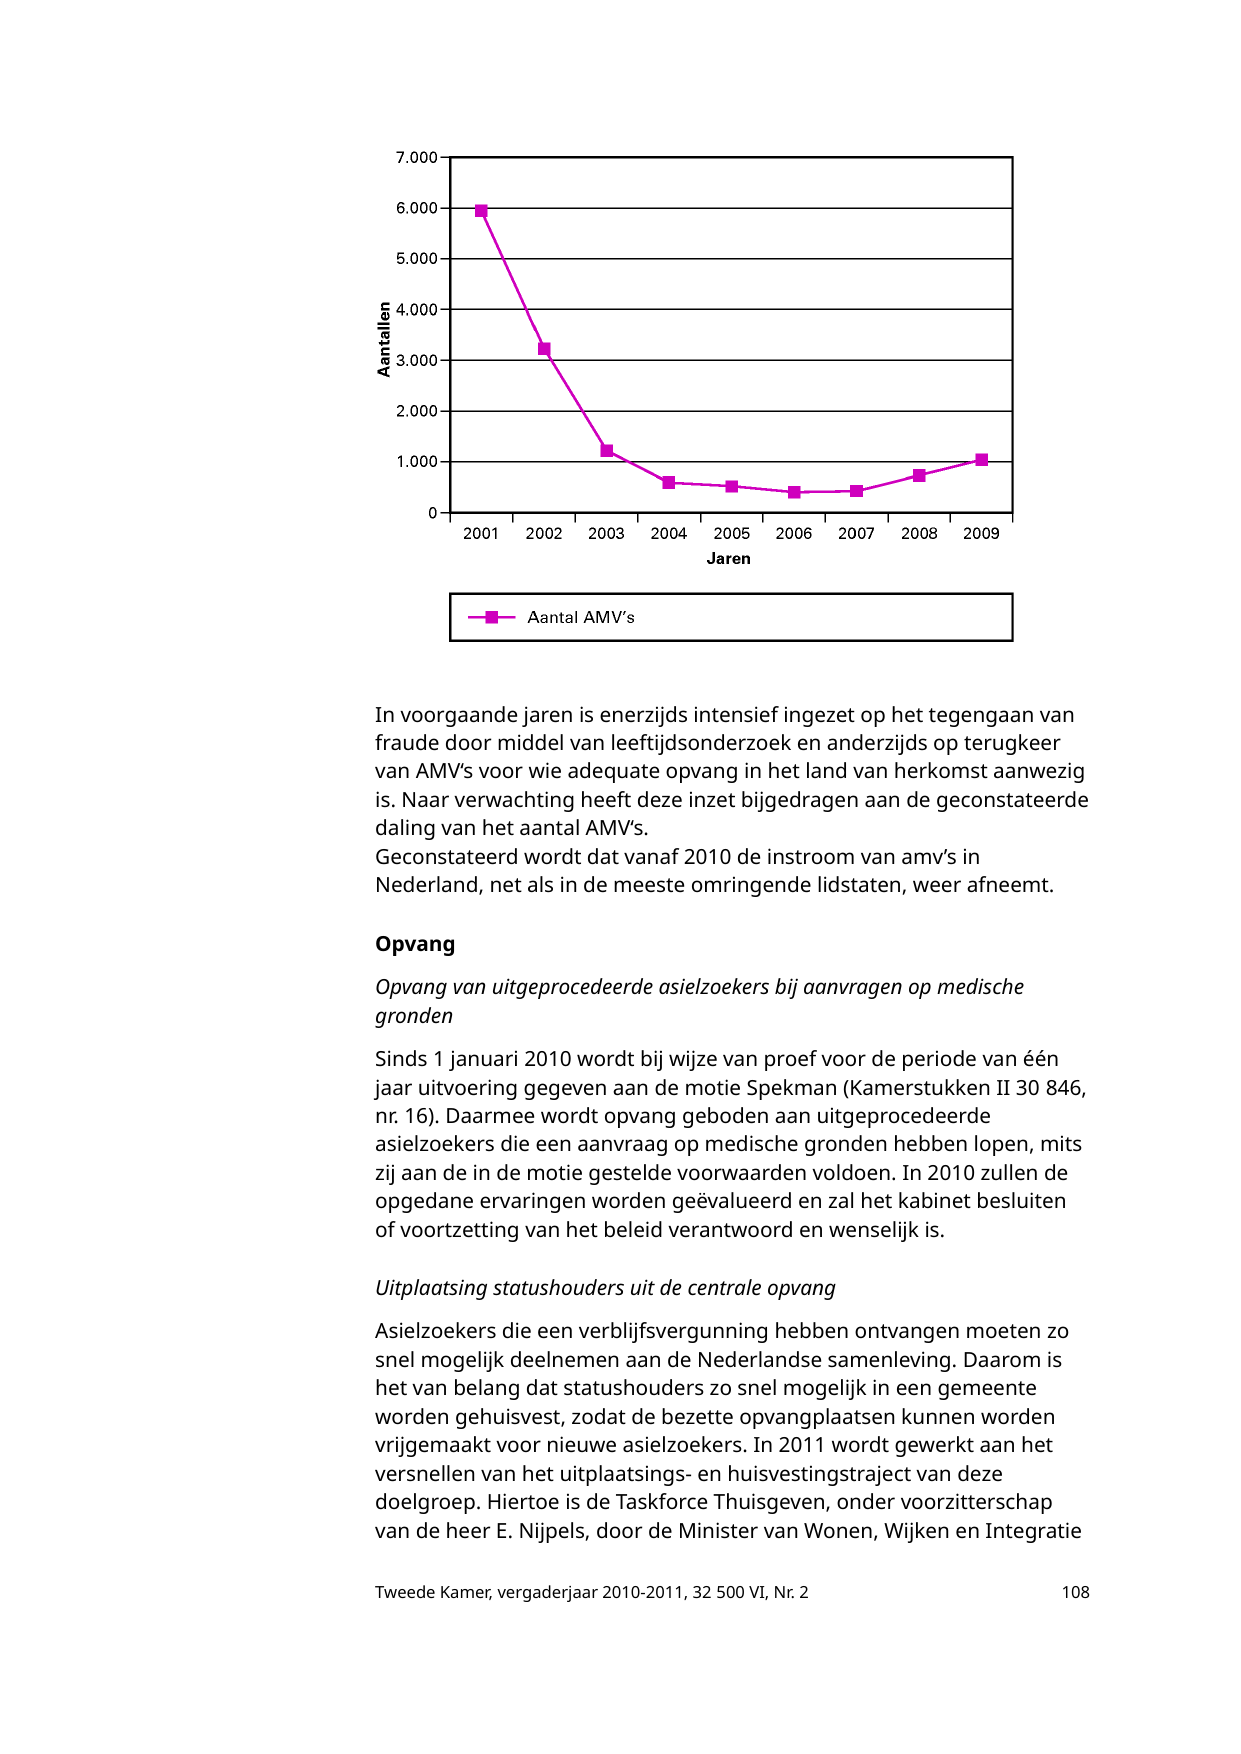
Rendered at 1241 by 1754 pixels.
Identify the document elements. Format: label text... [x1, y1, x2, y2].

text Opvang [375, 929, 1090, 957]
picture [375, 150, 1014, 642]
text Opvang van uitgeprocedeerde asielzoekers bij aanvragen op medische gronden [375, 972, 1090, 1029]
text Sinds 1 januari 2010 wordt bij wijze van proef voor de periode van één jaar uitvoering gegeven aan de motie Spekman (Kamerstukken II 30 846, nr. 16). Daarmee wordt opvang geboden aan uitgeprocedeerde asielzoekers die een aanvraag op medische gronden hebben lopen, mits zij aan de in de motie gestelde voorwaarden voldoen. In 2010 zullen de opgedane ervaringen worden geëvalueerd en zal het kabinet besluiten of voortzetting van het beleid verantwoord en wenselijk is. [375, 1044, 1090, 1243]
text Uitplaatsing statushouders uit de centrale opvang [375, 1273, 1090, 1302]
text Geconstateerd wordt dat vanaf 2010 de instroom van amv’s in Nederland, net als in de meeste omringende lidstaten, weer afneemt. [375, 842, 1090, 899]
text Asielzoekers die een verblijfsvergunning hebben ontvangen moeten zo snel mogelijk deelnemen aan de Nederlandse samenleving. Daarom is het van belang dat statushouders zo snel mogelijk in een gemeente worden gehuisvest, zodat de bezette opvangplaatsen kunnen worden vrijgemaakt voor nieuwe asielzoekers. In 2011 wordt gewerkt aan het versnellen van het uitplaatsings- en huisvestingstraject van deze doelgroep. Hiertoe is de Taskforce Thuisgeven, onder voorzitterschap van de heer E. Nijpels, door de Minister van Wonen, Wijken en Integratie [375, 1317, 1090, 1544]
text In voorgaande jaren is enerzijds intensief ingezet op het tegengaan van fraude door middel van leeftijdsonderzoek en anderzijds op terugkeer van AMV‘s voor wie adequate opvang in het land van herkomst aanwezig is. Naar verwachting heeft deze inzet bijgedragen aan de geconstateerde daling van het aantal AMV‘s. [375, 700, 1090, 842]
